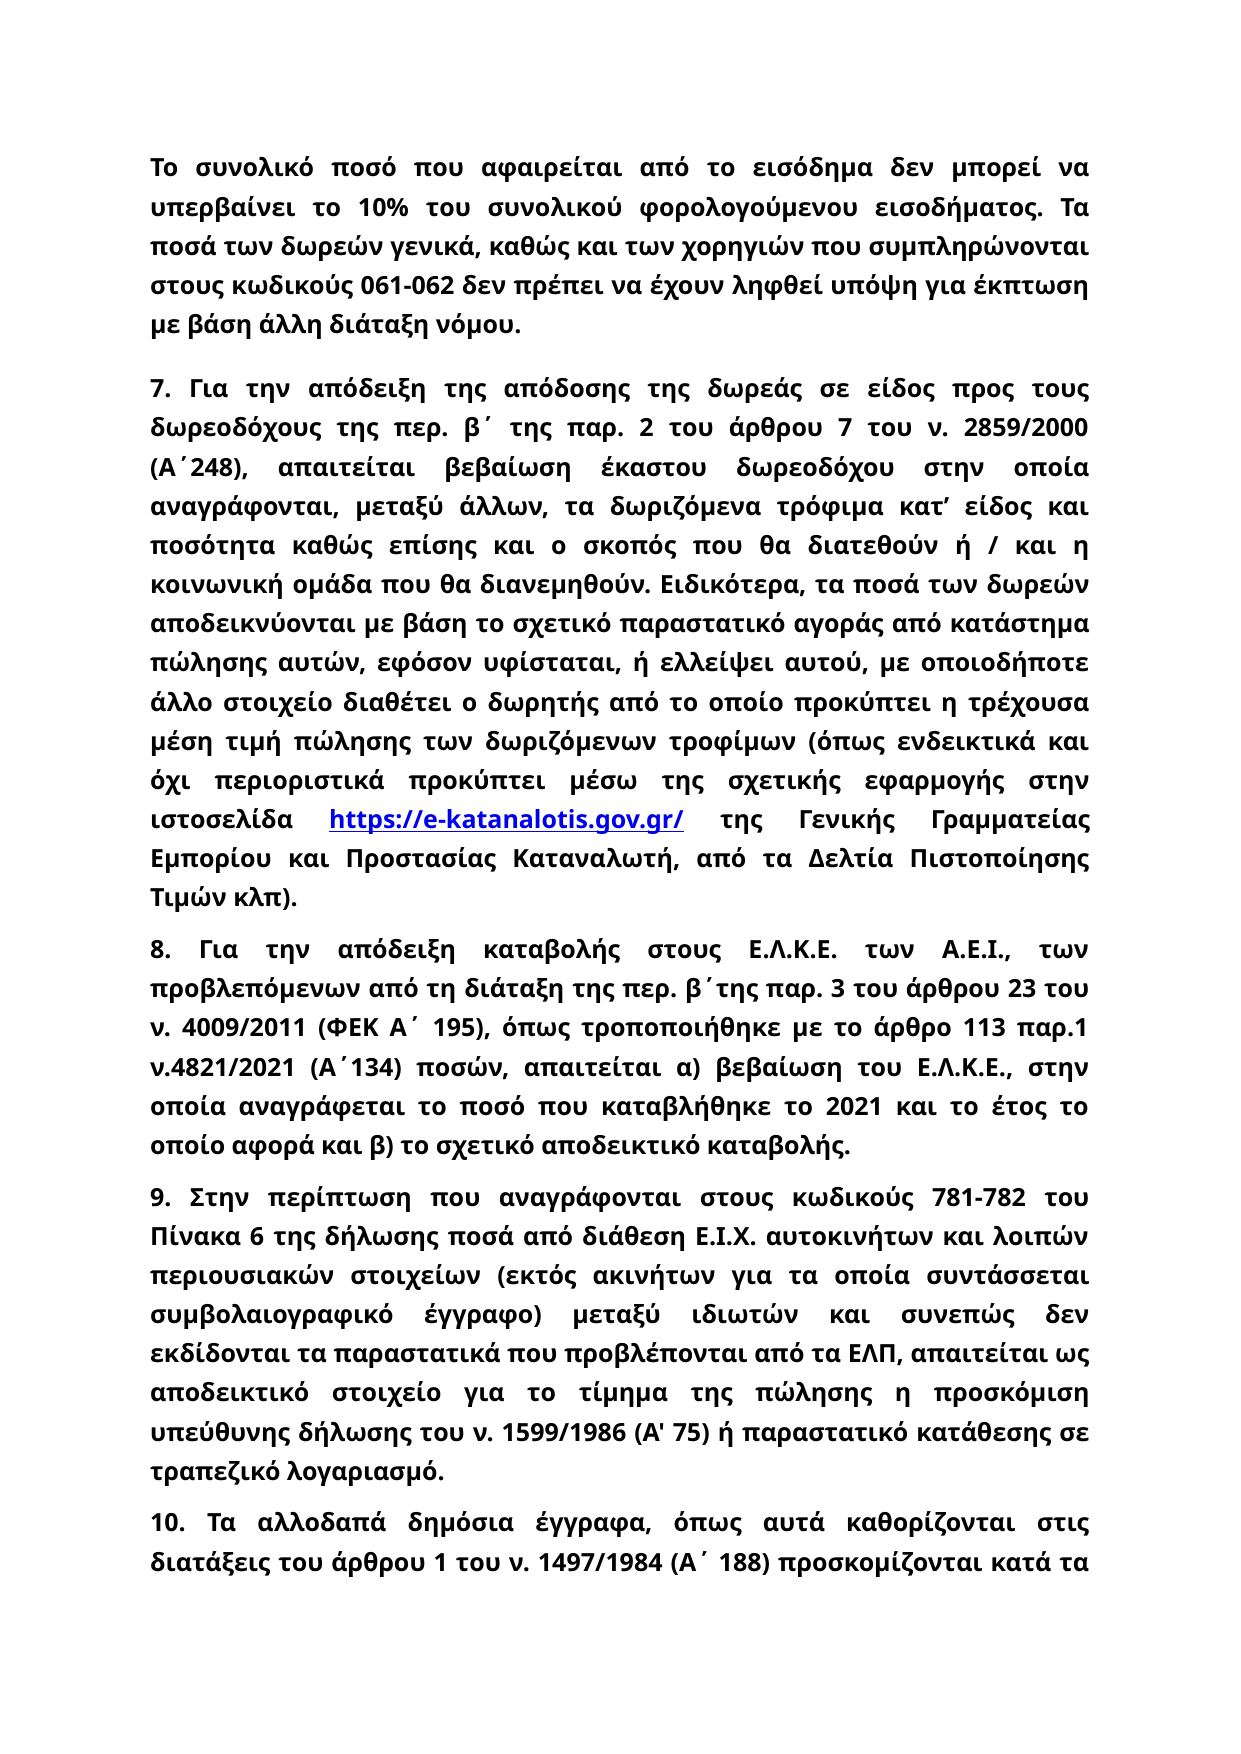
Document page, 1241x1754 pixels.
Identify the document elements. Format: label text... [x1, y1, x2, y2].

text 10. Τα αλλοδαπά δημόσια έγγραφα, όπως αυτά καθορίζονται στις διατάξεις του άρθρου 1 του ν. 1497/1984 (Α΄ 188) προσκομίζονται κατά τα [150, 1505, 1090, 1578]
text 7. Για την απόδειξη της απόδοσης της δωρεάς σε είδος προς τους δωρεοδόχους της περ. β΄ της παρ. 2 του άρθρου 7 του ν. 2859/2000 (Α΄248), απαιτείται βεβαίωση έκαστου δωρεοδόχου στην οποία αναγράφονται, μεταξύ άλλων, τα δωριζόμενα τρόφιμα κατ’ είδος και ποσότητα καθώς επίσης και ο σκοπός που θα διατεθούν ή / και η κοινωνική ομάδα που θα διανεμηθούν. Ειδικότερα, τα ποσά των δωρεών αποδεικνύονται με βάση το σχετικό παραστατικό αγοράς από κατάστημα πώλησης αυτών, εφόσον υφίσταται, ή ελλείψει αυτού, με οποιοδήποτε άλλο στοιχείο διαθέτει ο δωρητής από το οποίο προκύπτει η τρέχουσα μέση τιμή πώλησης των δωριζόμενων τροφίμων (όπως ενδεικτικά και όχι περιοριστικά προκύπτει μέσω της σχετικής εφαρμογής στην ιστοσελίδα https://e-katanalotis.gov.gr/ της Γενικής Γραμματείας Εμπορίου και Προστασίας Καταναλωτή, από τα Δελτία Πιστοποίησης Τιμών κλπ). [150, 371, 1090, 914]
text Το συνολικό ποσό που αφαιρείται από το εισόδημα δεν μπορεί να υπερβαίνει το 10% του συνολικού φορολογούμενου εισοδήματος. Τα ποσά των δωρεών γενικά, καθώς και των χορηγιών που συμπληρώνονται στους κωδικούς 061-062 δεν πρέπει να έχουν ληφθεί υπόψη για έκπτωση με βάση άλλη διάταξη νόμου. [150, 150, 1090, 341]
text 8. Για την απόδειξη καταβολής στους Ε.Λ.Κ.Ε. των Α.Ε.Ι., των προβλεπόμενων από τη διάταξη της περ. β΄της παρ. 3 του άρθρου 23 του ν. 4009/2011 (ΦΕΚ Α΄ 195), όπως τροποποιήθηκε με το άρθρο 113 παρ.1 ν.4821/2021 (Α΄134) ποσών, απαιτείται α) βεβαίωση του Ε.Λ.Κ.Ε., στην οποία αναγράφεται το ποσό που καταβλήθηκε το 2021 και το έτος το οποίο αφορά και β) το σχετικό αποδεικτικό καταβολής. [150, 932, 1090, 1162]
text 9. Στην περίπτωση που αναγράφονται στους κωδικούς 781-782 του Πίνακα 6 της δήλωσης ποσά από διάθεση Ε.Ι.Χ. αυτοκινήτων και λοιπών περιουσιακών στοιχείων (εκτός ακινήτων για τα οποία συντάσσεται συμβολαιογραφικό έγγραφο) μεταξύ ιδιωτών και συνεπώς δεν εκδίδονται τα παραστατικά που προβλέπονται από τα ΕΛΠ, απαιτείται ως αποδεικτικό στοιχείο για το τίμημα της πώλησης η προσκόμιση υπεύθυνης δήλωσης του ν. 1599/1986 (Α' 75) ή παραστατικό κατάθεσης σε τραπεζικό λογαριασμό. [150, 1179, 1090, 1487]
